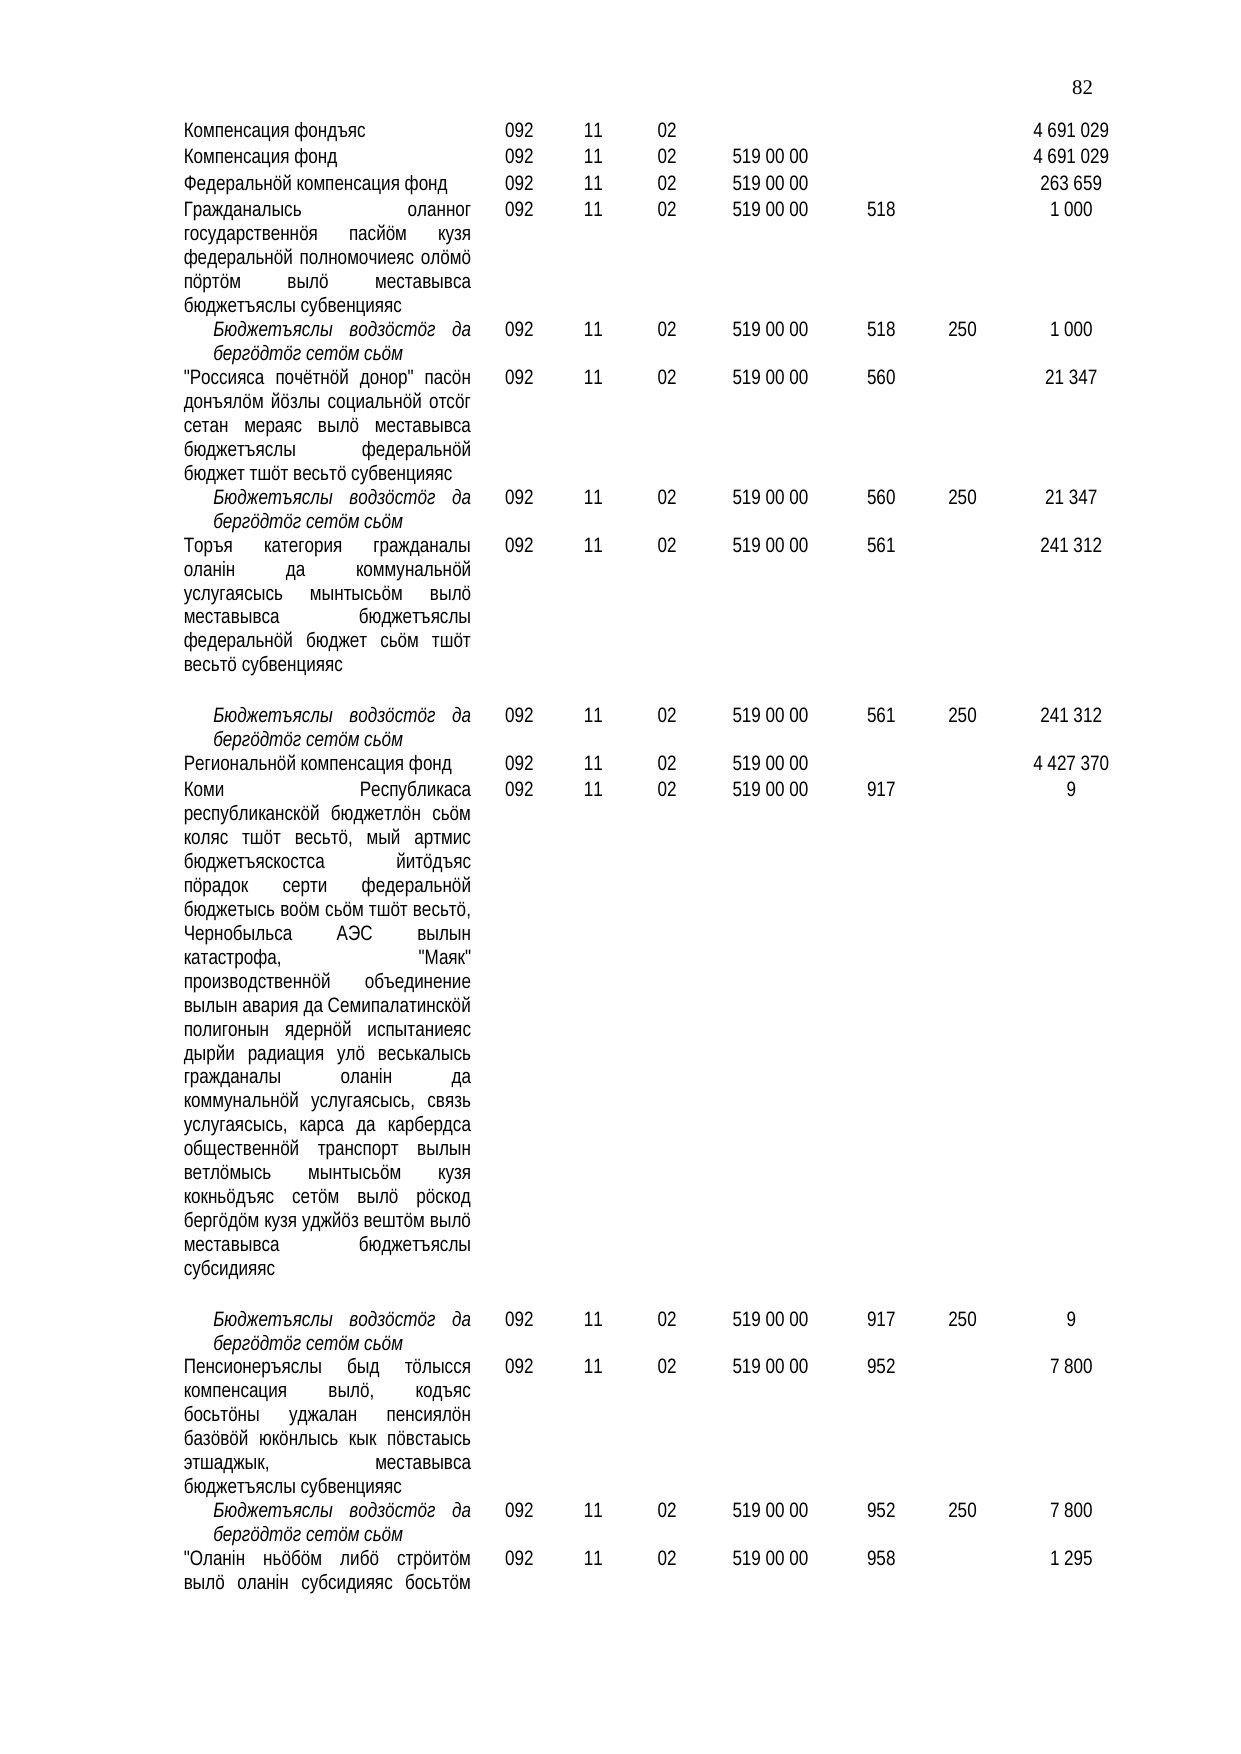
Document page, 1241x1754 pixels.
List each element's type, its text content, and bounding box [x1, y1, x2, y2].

table_cell 02 [630, 197, 704, 317]
table_cell 11 [556, 171, 630, 197]
table_cell 02 [630, 365, 704, 485]
table_cell [172, 676, 482, 703]
table_cell Бюджетъяслы водзöстöг да бергöдтöг сетöм сьöм [172, 703, 482, 751]
table_cell 092 [482, 197, 556, 317]
table_cell 02 [630, 1354, 704, 1498]
table_cell 11 [556, 1498, 630, 1546]
table_cell [925, 171, 999, 197]
table_cell Федеральнöй компенсация фонд [172, 171, 482, 197]
table_cell [999, 1280, 1143, 1306]
table_cell 519 00 00 [704, 317, 837, 365]
table_cell "Оланiн ньöбöм либö стрöитöм вылö оланiн субсидияяс босьтöм [172, 1546, 482, 1594]
table_cell [925, 533, 999, 676]
table_cell [837, 676, 925, 703]
table_cell 02 [630, 317, 704, 365]
table_cell [925, 676, 999, 703]
table_cell [925, 365, 999, 485]
table_cell 092 [482, 145, 556, 171]
table_cell 092 [482, 751, 556, 777]
table_cell 519 00 00 [704, 1306, 837, 1354]
table_cell 02 [630, 145, 704, 171]
table_cell 11 [556, 197, 630, 317]
table_cell [1143, 1306, 1217, 1354]
table_cell 250 [925, 1498, 999, 1546]
table_cell 519 00 00 [704, 197, 837, 317]
table_cell 092 [482, 317, 556, 365]
table_cell 561 [837, 533, 925, 676]
table_cell 092 [482, 777, 556, 1280]
table_cell [925, 197, 999, 317]
table_cell [704, 118, 837, 144]
table_cell 519 00 00 [704, 485, 837, 533]
table_cell 11 [556, 1354, 630, 1498]
table_cell Бюджетъяслы водзöстöг да бергöдтöг сетöм сьöм [172, 485, 482, 533]
table_cell 11 [556, 703, 630, 751]
table_cell 092 [482, 1306, 556, 1354]
table_cell [837, 145, 925, 171]
table_cell Бюджетъяслы водзöстöг да бергöдтöг сетöм сьöм [172, 1306, 482, 1354]
table_cell 11 [556, 317, 630, 365]
table_cell 4 691 029 [999, 118, 1143, 144]
table_cell Гражданалысь оланног государственнöя пасйöм кузя федеральнöй полномочиеяс олöмö пöртöм вылö меставывса бюджетъяслы субвенцияяс [172, 197, 482, 317]
table_cell 560 [837, 485, 925, 533]
table_cell 02 [630, 1546, 704, 1594]
table_cell 11 [556, 145, 630, 171]
table_cell [1143, 145, 1217, 171]
table_cell [1143, 171, 1217, 197]
table_cell [1143, 1280, 1217, 1306]
table_cell [704, 1280, 837, 1306]
table_cell 917 [837, 777, 925, 1280]
table_cell 561 [837, 703, 925, 751]
table_cell 21 347 [999, 485, 1143, 533]
table_cell 518 [837, 197, 925, 317]
table_cell 092 [482, 533, 556, 676]
table_cell [837, 1280, 925, 1306]
table_cell 519 00 00 [704, 703, 837, 751]
table_cell 11 [556, 751, 630, 777]
table_cell 02 [630, 533, 704, 676]
table_cell 11 [556, 485, 630, 533]
table_cell 11 [556, 533, 630, 676]
table_cell 21 347 [999, 365, 1143, 485]
table_cell [1143, 317, 1217, 365]
table_cell 9 [999, 777, 1143, 1280]
table_cell [1143, 751, 1217, 777]
table_cell 02 [630, 1306, 704, 1354]
table_cell [837, 118, 925, 144]
table_cell 241 312 [999, 533, 1143, 676]
table_cell 092 [482, 171, 556, 197]
table_cell [1143, 1354, 1217, 1498]
table_cell Компенсация фонд [172, 145, 482, 171]
table_cell 11 [556, 365, 630, 485]
table_cell 519 00 00 [704, 1546, 837, 1594]
table_cell [482, 676, 556, 703]
table_cell 250 [925, 1306, 999, 1354]
table_cell 952 [837, 1498, 925, 1546]
table_cell 11 [556, 1546, 630, 1594]
table_cell 519 00 00 [704, 533, 837, 676]
table_cell [1143, 1498, 1217, 1546]
table_cell 519 00 00 [704, 171, 837, 197]
table_cell 02 [630, 171, 704, 197]
table_cell 519 00 00 [704, 365, 837, 485]
table_cell [630, 676, 704, 703]
table_cell 11 [556, 777, 630, 1280]
table_cell 11 [556, 118, 630, 144]
table_cell 250 [925, 703, 999, 751]
table_cell 519 00 00 [704, 1354, 837, 1498]
table_cell [925, 1280, 999, 1306]
table_cell 519 00 00 [704, 751, 837, 777]
table_cell 7 800 [999, 1354, 1143, 1498]
table_cell 4 691 029 [999, 145, 1143, 171]
table_cell [482, 1280, 556, 1306]
table_cell 263 659 [999, 171, 1143, 197]
table_cell [630, 1280, 704, 1306]
table_cell 560 [837, 365, 925, 485]
table_cell 9 [999, 1306, 1143, 1354]
table_cell "Россияса почётнöй донор" пасöн донъялöм йöзлы социальнöй отсöг сетан мераяс вылö меставывса бюджетъяслы федеральнöй бюджет тшöт весьтö субвенцияяс [172, 365, 482, 485]
table_cell 02 [630, 751, 704, 777]
table_cell 092 [482, 703, 556, 751]
table_cell Коми Республикаса республиканскöй бюджетлöн сьöм коляс тшöт весьтö, мый артмис бюджетъяскостса йитöдъяс пöрадок серти федеральнöй бюджетысь воöм сьöм тшöт весьтö, Чернобыльса АЭС вылын катастрофа, "Маяк" производственнöй объединение вылын авария да Семипалатинскöй полигонын ядернöй испытаниеяс дырйи радиация улö веськалысь гражданалы оланiн да коммунальнöй услугаясысь, связь услугаясысь, карса да карбердса общественнöй транспорт вылын ветлöмысь мынтысьöм кузя кокньöдъяс сетöм вылö рöскод бергöдöм кузя уджйöз вештöм вылö меставывса бюджетъяслы субсидияяс [172, 777, 482, 1280]
table_cell 958 [837, 1546, 925, 1594]
table_cell [925, 118, 999, 144]
table_cell [925, 1354, 999, 1498]
table_cell Торъя категория гражданалы оланiн да коммунальнöй услугаясысь мынтысьöм вылö меставывса бюджетъяслы федеральнöй бюджет сьöм тшöт весьтö субвенцияяс [172, 533, 482, 676]
table_cell [925, 1546, 999, 1594]
table_cell [837, 171, 925, 197]
table_cell 1 295 [999, 1546, 1143, 1594]
table_cell [837, 751, 925, 777]
table_cell 092 [482, 365, 556, 485]
table_cell 518 [837, 317, 925, 365]
table_cell 11 [556, 1306, 630, 1354]
table_cell Пенсионеръяслы быд тöлысся компенсация вылö, кодъяс босьтöны уджалан пенсиялöн базöвöй юкöнлысь кык пöвстаысь этшаджык, меставывса бюджетъяслы субвенцияяс [172, 1354, 482, 1498]
table_cell [556, 1280, 630, 1306]
table_cell Региональнöй компенсация фонд [172, 751, 482, 777]
table_cell 519 00 00 [704, 777, 837, 1280]
table_cell 241 312 [999, 703, 1143, 751]
table_cell [704, 676, 837, 703]
table_cell [1143, 676, 1217, 703]
table_cell Компенсация фондъяс [172, 118, 482, 144]
table_cell [925, 777, 999, 1280]
table_cell 250 [925, 317, 999, 365]
table_cell [925, 751, 999, 777]
table_cell 917 [837, 1306, 925, 1354]
table_cell [1143, 118, 1217, 144]
table_cell 092 [482, 485, 556, 533]
table_cell Бюджетъяслы водзöстöг да бергöдтöг сетöм сьöм [172, 1498, 482, 1546]
table_cell 952 [837, 1354, 925, 1498]
table_cell 1 000 [999, 197, 1143, 317]
table_cell [172, 1280, 482, 1306]
table_cell [925, 145, 999, 171]
table_cell [1143, 703, 1217, 751]
table_cell 092 [482, 1498, 556, 1546]
table_cell 092 [482, 1354, 556, 1498]
table_cell [1143, 777, 1217, 1280]
table_cell 02 [630, 1498, 704, 1546]
table_cell 092 [482, 118, 556, 144]
table_cell [1143, 533, 1217, 676]
table_cell 4 427 370 [999, 751, 1143, 777]
table_cell 1 000 [999, 317, 1143, 365]
table_cell [1143, 485, 1217, 533]
table_cell 02 [630, 485, 704, 533]
table_cell 02 [630, 777, 704, 1280]
table_cell [1143, 1546, 1217, 1594]
table_cell 519 00 00 [704, 1498, 837, 1546]
table_cell Бюджетъяслы водзöстöг да бергöдтöг сетöм сьöм [172, 317, 482, 365]
table_cell 092 [482, 1546, 556, 1594]
table_cell [556, 676, 630, 703]
table_cell [1143, 197, 1217, 317]
table_cell 250 [925, 485, 999, 533]
table_cell [999, 676, 1143, 703]
table_cell 519 00 00 [704, 145, 837, 171]
table_cell 02 [630, 118, 704, 144]
table_cell 02 [630, 703, 704, 751]
table_cell [1143, 365, 1217, 485]
table_cell 7 800 [999, 1498, 1143, 1546]
